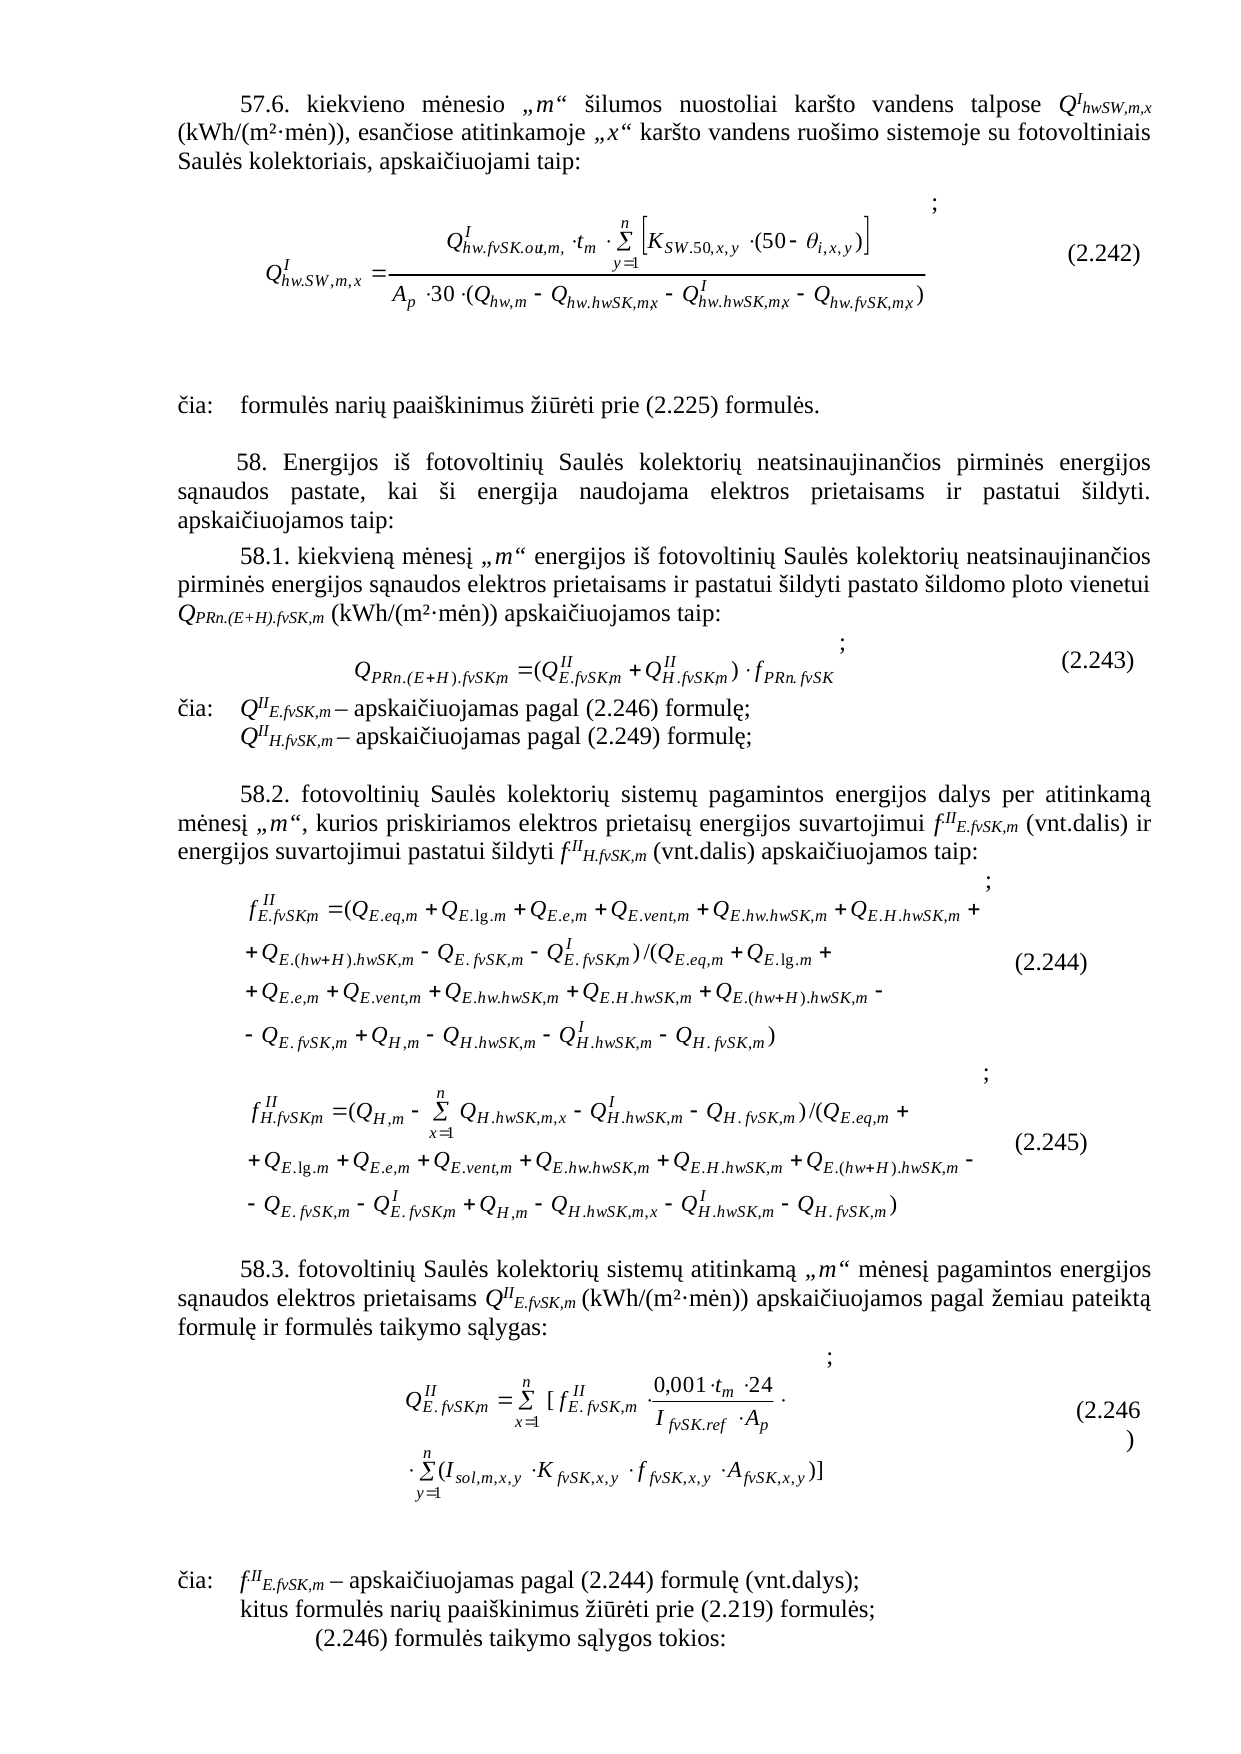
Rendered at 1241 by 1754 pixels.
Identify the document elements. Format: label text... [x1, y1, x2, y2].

text 58.3. fotovoltinių Saulės kolektorių sistemų atitinkamą „m“ mėnesį pagamintos energijos sąnaudos elektros prietaisams QIIE.fvSK,m (kWh/(m²·mėn)) apskaičiuojamos pagal žemiau pateiktą formulę ir formulės taikymo sąlygas: [177, 1254, 1151, 1341]
text 58. Energijos iš fotovoltinių Saulės kolektorių neatsinaujinančios pirminės energijos sąnaudos pastate, kai ši energija naudojama elektros prietaisams ir pastatui šildyti. apskaičiuojamos taip: [177, 447, 1151, 533]
text čia: QIIE.fvSK,m – apskaičiuojamas pagal (2.246) formulę; [177, 693, 1151, 721]
text čia: formulės narių paaiškinimus žiūrėti prie (2.225) formulės. [177, 390, 1151, 418]
text čia: f.IIE.fvSK,m – apskaičiuojamas pagal (2.244) formulę (vnt.dalys); [177, 1565, 1151, 1594]
table_header ; [177, 1341, 1058, 1508]
table_cell (2.245) [1003, 1057, 1099, 1226]
text 57.6. kiekvieno mėnesio „m“ šilumos nuostoliai karšto vandens talpose QIhwSW,m,x (kWh/(m²·mėn)), esančiose atitinkamoje „x“ karšto vandens ruošimo sistemoje su fotovoltiniais Saulės kolektoriais, apskaičiuojami taip: [177, 89, 1151, 175]
text QIIH.fvSK,m – apskaičiuojamas pagal (2.249) formulę; [240, 721, 1151, 750]
table_cell ; [230, 1057, 1003, 1226]
table_header ; [230, 865, 1003, 1057]
table_header (2.243) [1020, 627, 1151, 693]
text kitus formulės narių paaiškinimus žiūrėti prie (2.219) formulės; [240, 1594, 1151, 1623]
table_header (2.244) [1003, 865, 1099, 1057]
text (2.246) formulės taikymo sąlygos tokios: [240, 1623, 1151, 1652]
table_header ; [177, 175, 1023, 332]
text 58.2. fotovoltinių Saulės kolektorių sistemų pagamintos energijos dalys per atitinkamą mėnesį „m“, kurios priskiriamos elektros prietaisų energijos suvartojimui f.IIE.fvSK,m (vnt.dalis) ir energijos suvartojimui pastatui šildyti f.IIH.fvSK,m (vnt.dalis) apskaičiuojamos taip: [177, 779, 1151, 865]
table_header (2.246) [1058, 1341, 1151, 1508]
table_header (2.242) [1023, 175, 1151, 332]
table_header ; [177, 627, 1020, 693]
text 58.1. kiekvieną mėnesį „m“ energijos iš fotovoltinių Saulės kolektorių neatsinaujinančios pirminės energijos sąnaudos elektros prietaisams ir pastatui šildyti pastato šildomo ploto vienetui QPRn.(E+H).fvSK,m (kWh/(m²·mėn)) apskaičiuojamos taip: [177, 541, 1151, 627]
